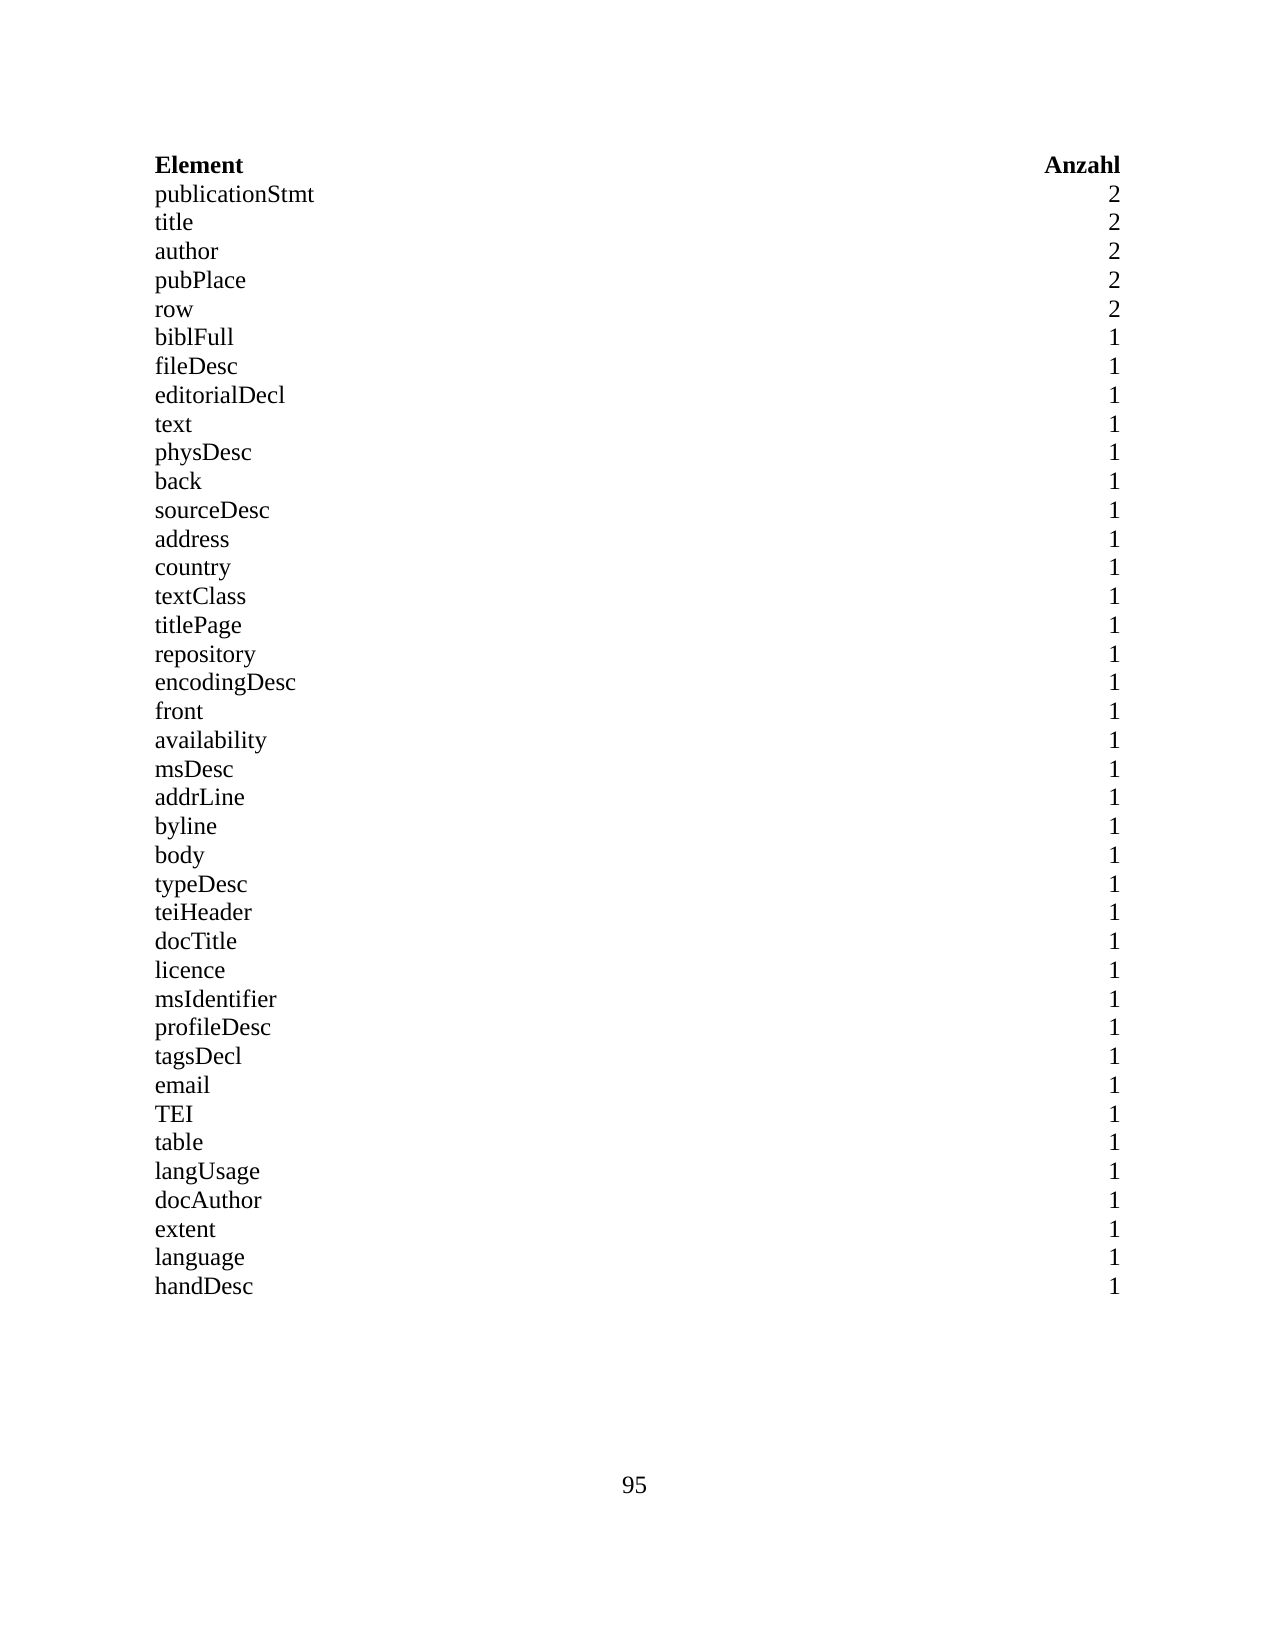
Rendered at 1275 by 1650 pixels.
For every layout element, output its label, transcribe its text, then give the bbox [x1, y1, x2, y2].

table_cell 1 [638, 926, 1125, 955]
table_cell physDesc [150, 438, 637, 466]
table_cell author [150, 236, 637, 265]
table_cell 1 [638, 380, 1125, 409]
table_cell 1 [638, 869, 1125, 897]
table_cell email [150, 1070, 637, 1099]
table_cell 1 [638, 696, 1125, 725]
table_cell handDesc [150, 1271, 637, 1300]
table_cell docTitle [150, 926, 637, 955]
table_cell back [150, 466, 637, 495]
table_cell text [150, 409, 637, 437]
table_cell address [150, 524, 637, 552]
table_cell TEI [150, 1099, 637, 1127]
table_cell 1 [638, 984, 1125, 1012]
table_cell row [150, 294, 637, 322]
table_cell 2 [638, 179, 1125, 207]
table_cell 2 [638, 294, 1125, 322]
table_cell 1 [638, 639, 1125, 667]
table_cell docAuthor [150, 1185, 637, 1214]
table_cell 1 [638, 1128, 1125, 1156]
table_cell 1 [638, 1214, 1125, 1242]
table_cell 1 [638, 351, 1125, 380]
table_cell teiHeader [150, 898, 637, 926]
table_cell encodingDesc [150, 668, 637, 696]
table_cell table [150, 1128, 637, 1156]
table_cell typeDesc [150, 869, 637, 897]
table_cell 1 [638, 581, 1125, 610]
table_cell 1 [638, 1099, 1125, 1127]
table_cell 1 [638, 409, 1125, 437]
table_cell sourceDesc [150, 495, 637, 524]
table_cell 1 [638, 898, 1125, 926]
table_cell country [150, 553, 637, 581]
table_header Element [150, 150, 637, 179]
table_cell 1 [638, 495, 1125, 524]
table_cell extent [150, 1214, 637, 1242]
table_cell licence [150, 955, 637, 984]
table_cell 1 [638, 754, 1125, 782]
table_cell 1 [638, 553, 1125, 581]
table_cell msDesc [150, 754, 637, 782]
table_cell publicationStmt [150, 179, 637, 207]
table_cell 1 [638, 1271, 1125, 1300]
table_cell 1 [638, 466, 1125, 495]
table_cell langUsage [150, 1156, 637, 1185]
table_cell 1 [638, 840, 1125, 869]
table_cell repository [150, 639, 637, 667]
table_cell 1 [638, 323, 1125, 351]
table_cell 1 [638, 1041, 1125, 1070]
table_cell 2 [638, 265, 1125, 294]
table_cell fileDesc [150, 351, 637, 380]
table_cell 1 [638, 438, 1125, 466]
table_cell titlePage [150, 610, 637, 639]
table_cell 1 [638, 1070, 1125, 1099]
table_cell body [150, 840, 637, 869]
table_cell 1 [638, 811, 1125, 840]
table_cell editorialDecl [150, 380, 637, 409]
table_cell 1 [638, 524, 1125, 552]
table_cell tagsDecl [150, 1041, 637, 1070]
table_cell availability [150, 725, 637, 754]
table_cell addrLine [150, 783, 637, 811]
table_cell profileDesc [150, 1013, 637, 1041]
table_cell byline [150, 811, 637, 840]
table_cell biblFull [150, 323, 637, 351]
table_cell 1 [638, 783, 1125, 811]
table_cell 2 [638, 236, 1125, 265]
table_header Anzahl [638, 150, 1125, 179]
table_cell language [150, 1243, 637, 1271]
table_cell 2 [638, 208, 1125, 236]
table_cell 1 [638, 1185, 1125, 1214]
table_cell 1 [638, 725, 1125, 754]
table_cell 1 [638, 668, 1125, 696]
table_cell textClass [150, 581, 637, 610]
table_cell 1 [638, 1156, 1125, 1185]
table_cell front [150, 696, 637, 725]
table_cell 1 [638, 1013, 1125, 1041]
table_cell 1 [638, 1243, 1125, 1271]
table_cell 1 [638, 955, 1125, 984]
table_cell title [150, 208, 637, 236]
table_cell 1 [638, 610, 1125, 639]
table_cell msIdentifier [150, 984, 637, 1012]
table_cell pubPlace [150, 265, 637, 294]
